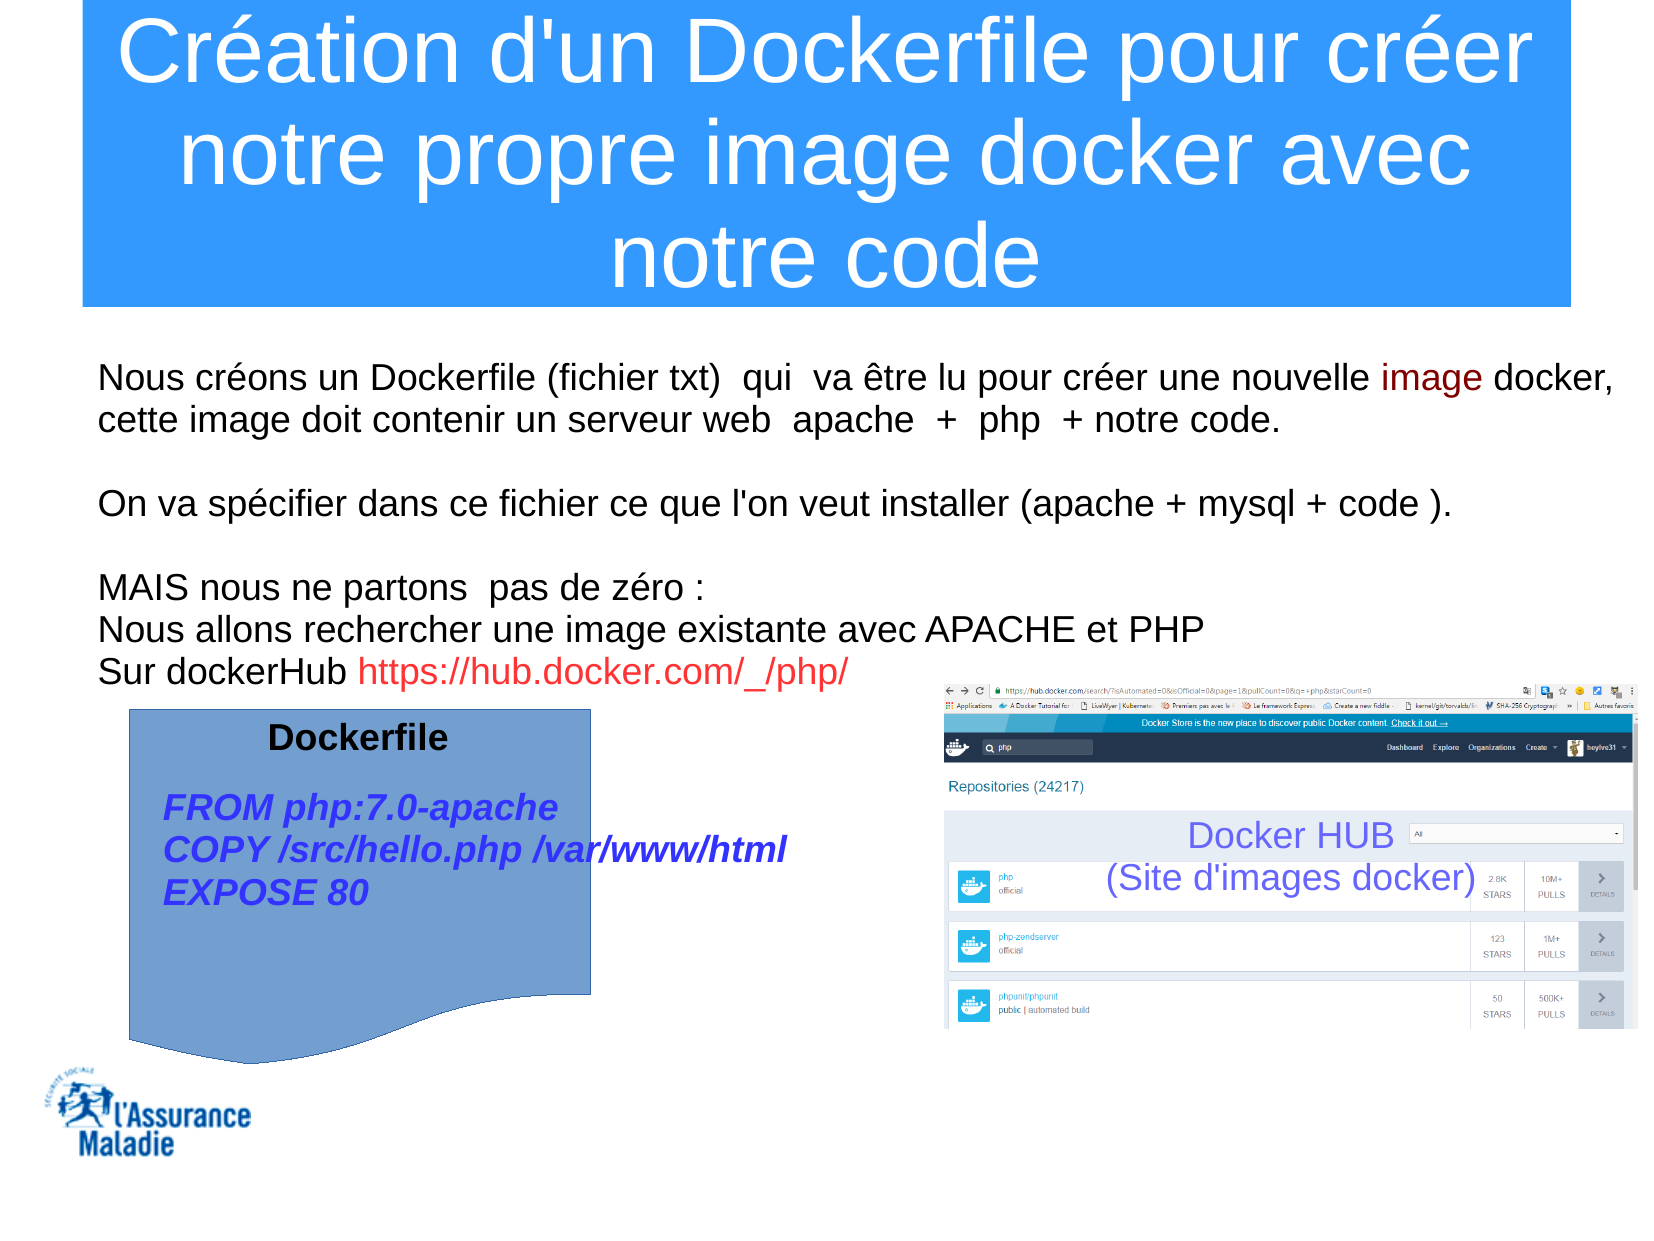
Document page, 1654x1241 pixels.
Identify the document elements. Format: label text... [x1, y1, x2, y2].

text_box Dockerfile [252, 708, 464, 766]
picture [23, 1063, 251, 1158]
text_box Nous créons un Dockerfile (fichier txt) qui va être lu pour créer une nouvelle image docker, cette image doit contenir un serveur web apache + php + notre code. On va spécifier dans ce fichier ce que l'on veut installer (apache + mysql + code ). MAIS nous ne partons pas de zéro : Nous allons rechercher une image existante avec APACHE et PHP Sur dockerHub https://hub.docker.com/_/php/ [82, 306, 1630, 709]
text_box FROM php:7.0-apache COPY /src/hello.php /var/www/html EXPOSE 80 [148, 779, 804, 921]
picture [944, 684, 1638, 1029]
title Création d'un Dockerfile pour créer notre propre image docker avec notre code [82, 0, 1571, 306]
text_box [129, 709, 591, 1064]
